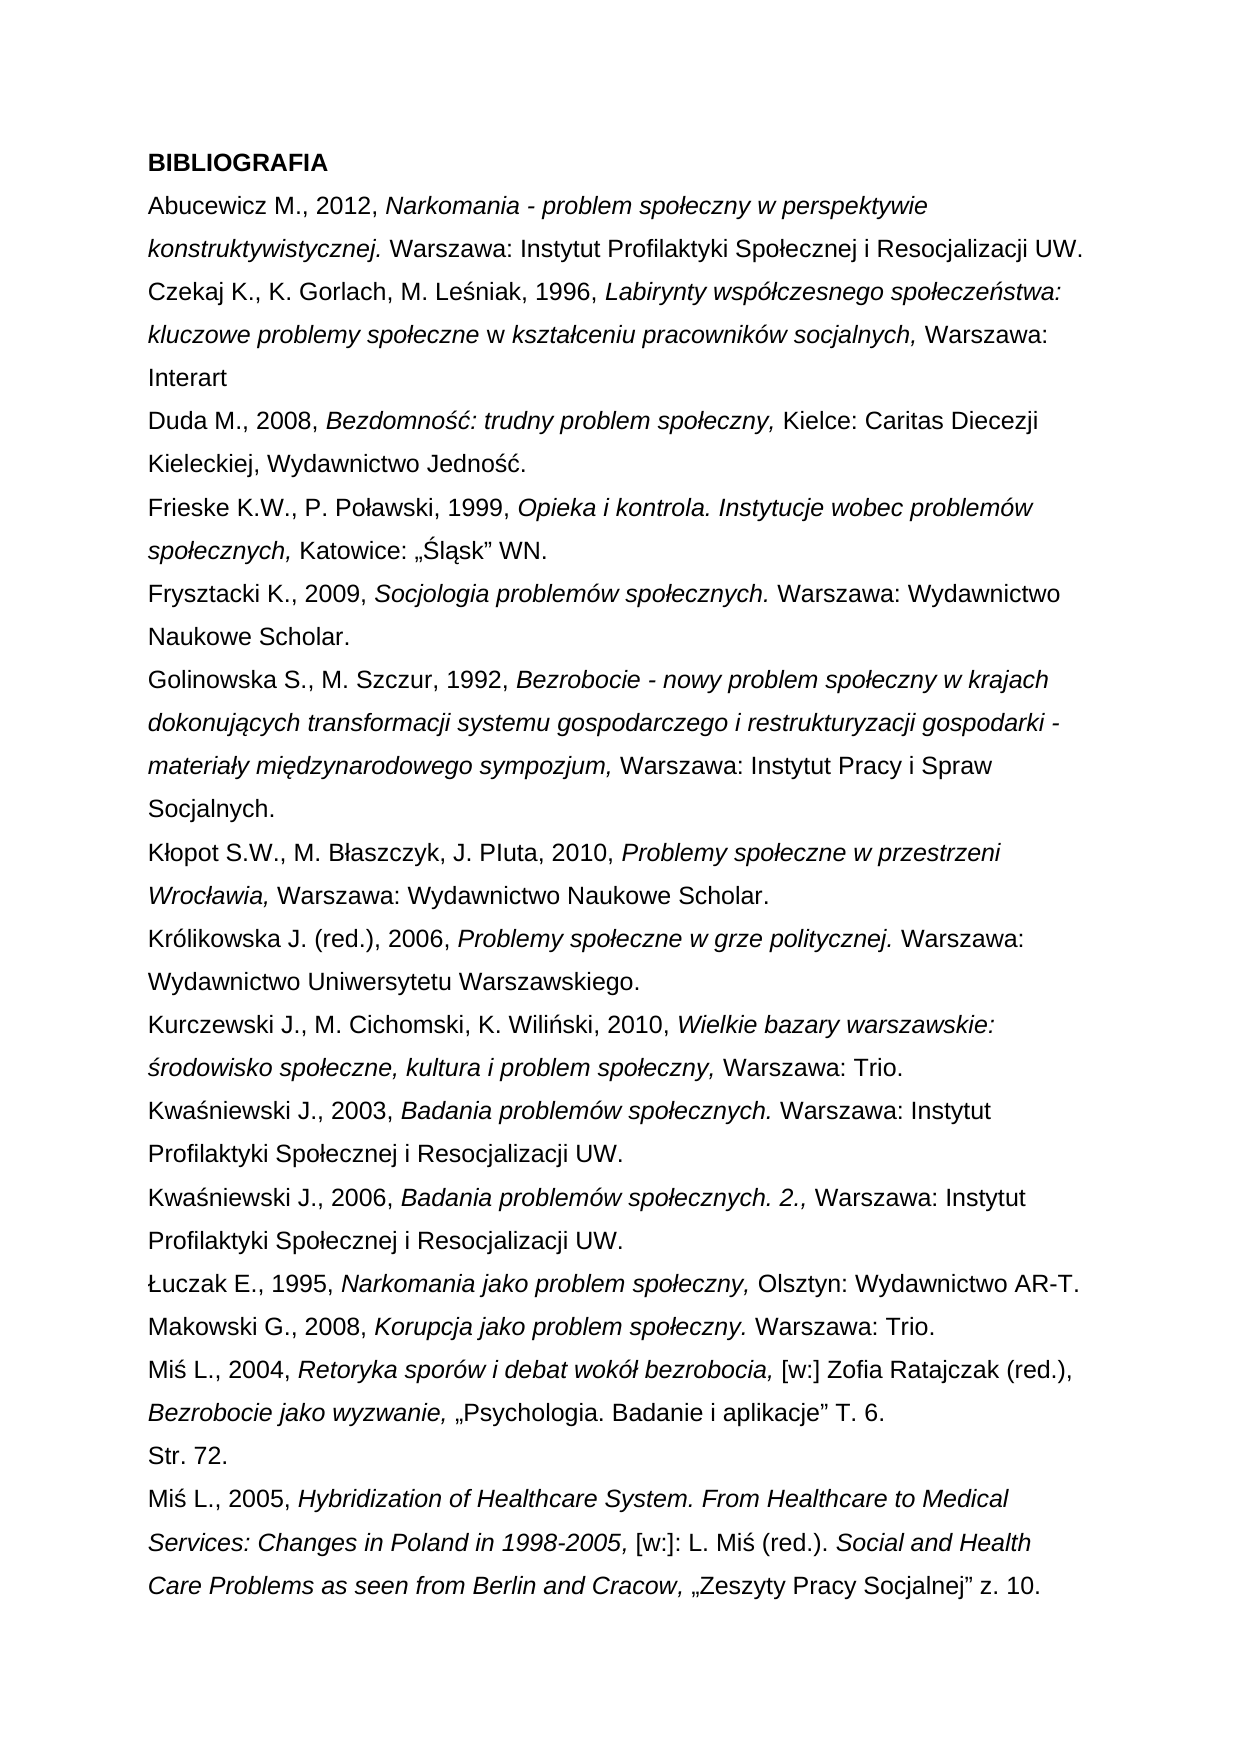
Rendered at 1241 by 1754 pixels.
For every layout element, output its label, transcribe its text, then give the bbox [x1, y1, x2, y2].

subtitle BIBLIOGRAFIA [148, 148, 1093, 176]
text Miś L., 2005, Hybridization of Healthcare System. From Healthcare to Medical Services: Changes in Poland in 1998-2005, [w:]: L. Miś (red.). Social and Health Care Problems as seen from Berlin and Cracow, „Zeszyty Pracy Socjalnej” z. 10. [148, 1484, 1093, 1599]
text Kwaśniewski J., 2003, Badania problemów społecznych. Warszawa: Instytut Profilaktyki Społecznej i Resocjalizacji UW. [148, 1096, 1093, 1168]
text Łuczak E., 1995, Narkomania jako problem społeczny, Olsztyn: Wydawnictwo AR-T. [148, 1269, 1093, 1298]
text Str. 72. [148, 1441, 1093, 1470]
text Kłopot S.W., M. Błaszczyk, J. PIuta, 2010, Problemy społeczne w przestrzeni Wrocławia, Warszawa: Wydawnictwo Naukowe Scholar. [148, 838, 1093, 909]
text Makowski G., 2008, Korupcja jako problem społeczny. Warszawa: Trio. [148, 1312, 1093, 1341]
text Abucewicz M., 2012, Narkomania - problem społeczny w perspektywie konstruktywistycznej. Warszawa: Instytut Profilaktyki Społecznej i Resocjalizacji UW. [148, 191, 1093, 263]
text Golinowska S., M. Szczur, 1992, Bezrobocie - nowy problem społeczny w krajach dokonujących transformacji systemu gospodarczego i restrukturyzacji gospodarki - materiały międzynarodowego sympozjum, Warszawa: Instytut Pracy i Spraw Socjalnych. [148, 665, 1093, 823]
text Kurczewski J., M. Cichomski, K. Wiliński, 2010, Wielkie bazary warszawskie: środowisko społeczne, kultura i problem społeczny, Warszawa: Trio. [148, 1010, 1093, 1082]
text Frieske K.W., P. Poławski, 1999, Opieka i kontrola. Instytucje wobec problemów społecznych, Katowice: „Śląsk” WN. [148, 493, 1093, 564]
text Czekaj K., K. Gorlach, M. Leśniak, 1996, Labirynty współczesnego społeczeństwa: kluczowe problemy społeczne w kształceniu pracowników socjalnych, Warszawa: Interart [148, 277, 1093, 392]
text Frysztacki K., 2009, Socjologia problemów społecznych. Warszawa: Wydawnictwo Naukowe Scholar. [148, 579, 1093, 651]
text Królikowska J. (red.), 2006, Problemy społeczne w grze politycznej. Warszawa: Wydawnictwo Uniwersytetu Warszawskiego. [148, 924, 1093, 996]
text Miś L., 2004, Retoryka sporów i debat wokół bezrobocia, [w:] Zofia Ratajczak (red.), Bezrobocie jako wyzwanie, „Psychologia. Badanie i aplikacje” T. 6. [148, 1355, 1093, 1427]
text Kwaśniewski J., 2006, Badania problemów społecznych. 2., Warszawa: Instytut Profilaktyki Społecznej i Resocjalizacji UW. [148, 1183, 1093, 1254]
text Duda M., 2008, Bezdomność: trudny problem społeczny, Kielce: Caritas Diecezji Kieleckiej, Wydawnictwo Jedność. [148, 406, 1093, 478]
